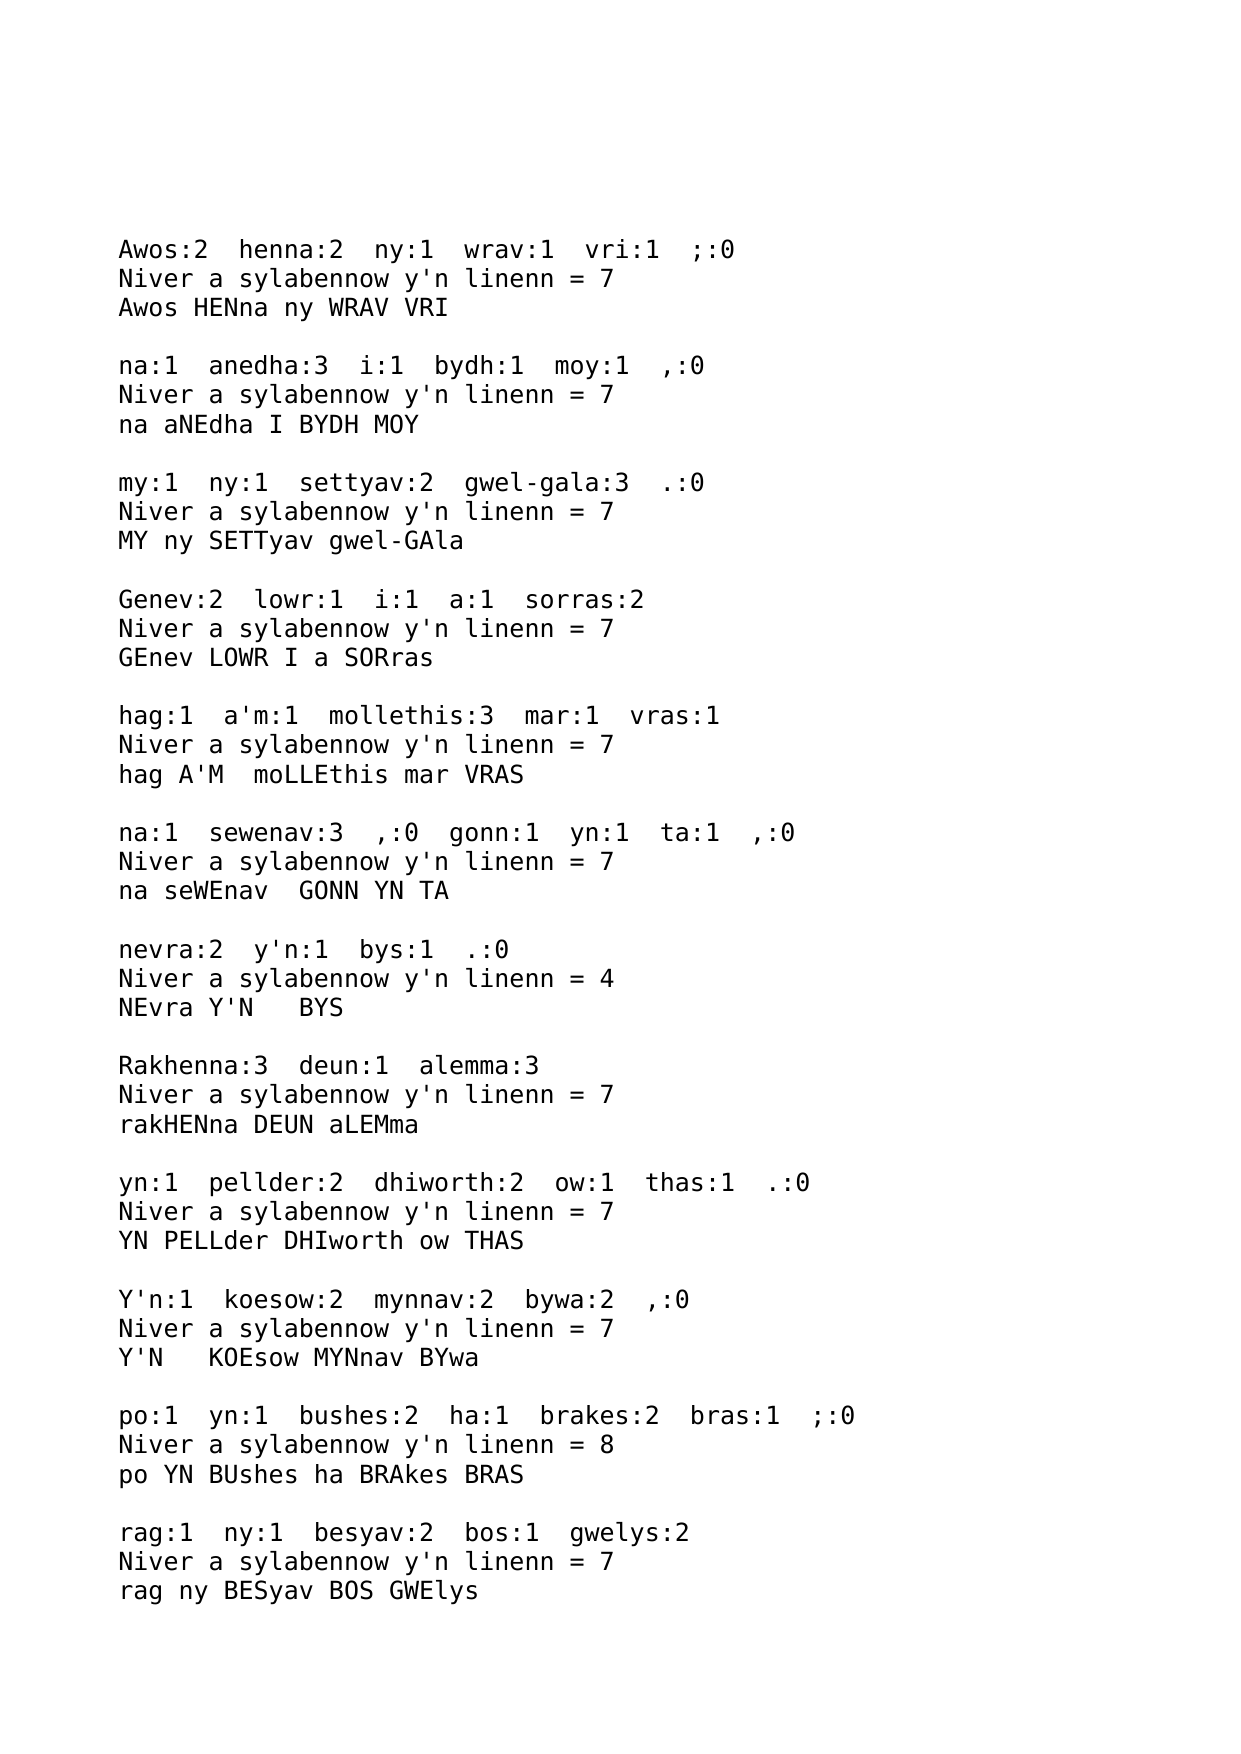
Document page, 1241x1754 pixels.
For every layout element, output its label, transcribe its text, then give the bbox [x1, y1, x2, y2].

text Y'n:1 koesow:2 mynnav:2 bywa:2 ,:0 [118, 1285, 1122, 1314]
text Niver a sylabennow y'n linenn = 7 [118, 1547, 1122, 1576]
text Niver a sylabennow y'n linenn = 7 [118, 1081, 1122, 1110]
text na aNEdha I BYDH MOY [118, 410, 1122, 439]
text nevra:2 y'n:1 bys:1 .:0 [118, 935, 1122, 964]
text Genev:2 lowr:1 i:1 a:1 sorras:2 [118, 585, 1122, 614]
text GEnev LOWR I a SORras [118, 643, 1122, 672]
text Niver a sylabennow y'n linenn = 7 [118, 614, 1122, 643]
text Niver a sylabennow y'n linenn = 7 [118, 1197, 1122, 1226]
text rakHENna DEUN aLEMma [118, 1110, 1122, 1139]
text NEvra Y'N BYS [118, 993, 1122, 1022]
text na seWEnav GONN YN TA [118, 876, 1122, 906]
text hag:1 a'm:1 mollethis:3 mar:1 vras:1 [118, 701, 1122, 731]
text Niver a sylabennow y'n linenn = 7 [118, 497, 1122, 526]
text my:1 ny:1 settyav:2 gwel-gala:3 .:0 [118, 468, 1122, 497]
text Niver a sylabennow y'n linenn = 7 [118, 731, 1122, 760]
text po YN BUshes ha BRAkes BRAS [118, 1460, 1122, 1489]
text Niver a sylabennow y'n linenn = 7 [118, 264, 1122, 293]
text po:1 yn:1 bushes:2 ha:1 brakes:2 bras:1 ;:0 [118, 1401, 1122, 1431]
text rag ny BESyav BOS GWElys [118, 1576, 1122, 1606]
text Niver a sylabennow y'n linenn = 8 [118, 1431, 1122, 1460]
text hag A'M moLLEthis mar VRAS [118, 760, 1122, 789]
text Niver a sylabennow y'n linenn = 7 [118, 847, 1122, 876]
text Awos HENna ny WRAV VRI [118, 293, 1122, 322]
text yn:1 pellder:2 dhiworth:2 ow:1 thas:1 .:0 [118, 1168, 1122, 1197]
text YN PELLder DHIworth ow THAS [118, 1226, 1122, 1256]
text na:1 anedha:3 i:1 bydh:1 moy:1 ,:0 [118, 351, 1122, 381]
text Awos:2 henna:2 ny:1 wrav:1 vri:1 ;:0 [118, 235, 1122, 264]
text rag:1 ny:1 besyav:2 bos:1 gwelys:2 [118, 1518, 1122, 1547]
text Rakhenna:3 deun:1 alemma:3 [118, 1051, 1122, 1081]
text Niver a sylabennow y'n linenn = 7 [118, 381, 1122, 410]
text Niver a sylabennow y'n linenn = 7 [118, 1314, 1122, 1343]
text Y'N KOEsow MYNnav BYwa [118, 1343, 1122, 1372]
text na:1 sewenav:3 ,:0 gonn:1 yn:1 ta:1 ,:0 [118, 818, 1122, 847]
text MY ny SETTyav gwel-GAla [118, 526, 1122, 556]
text Niver a sylabennow y'n linenn = 4 [118, 964, 1122, 993]
